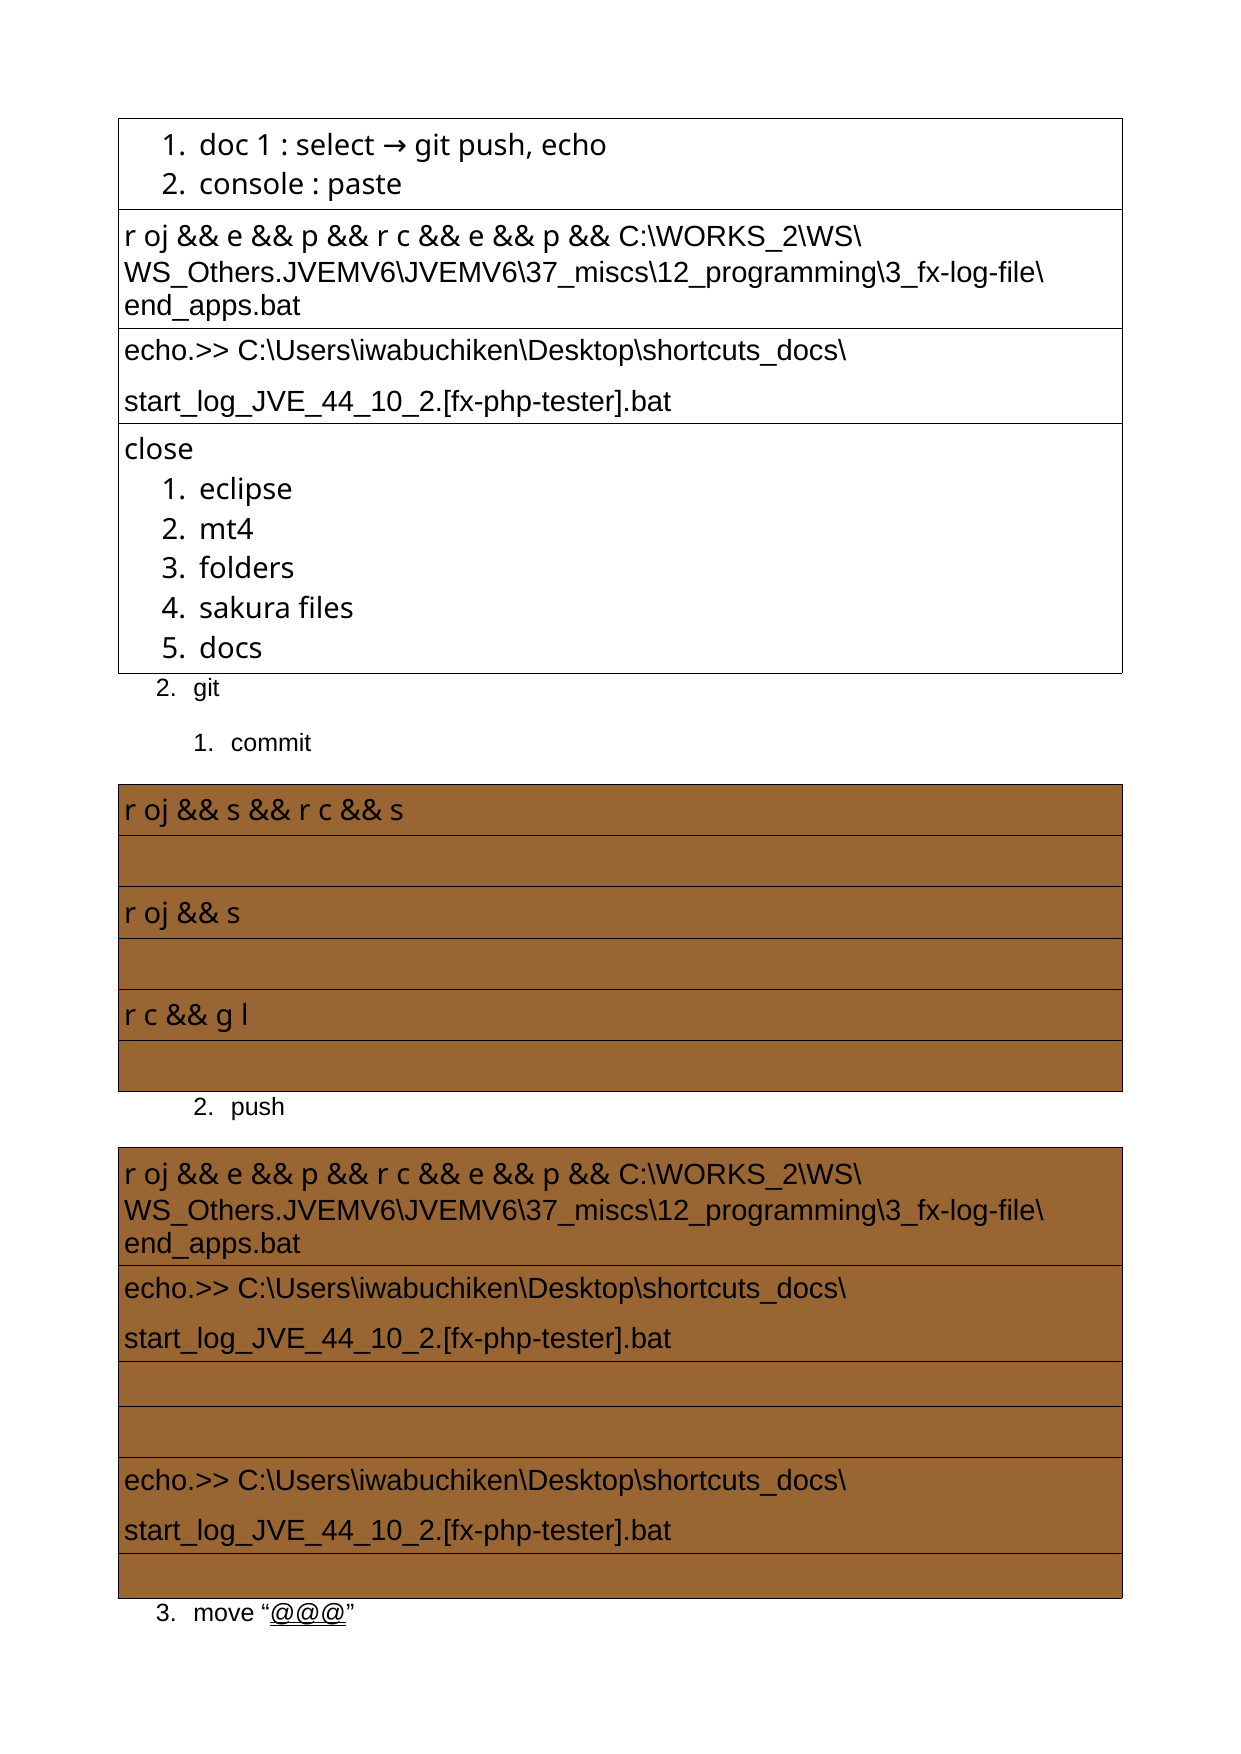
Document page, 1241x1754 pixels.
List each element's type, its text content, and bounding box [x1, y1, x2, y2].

table_header r oj && e && p && r c && e && p && C:\WORKS_2\WS\WS_Others.JVEMV6\JVEMV6\37_miscs\12_programming\3_fx-log-file\end_apps.bat [119, 1148, 1122, 1265]
table_cell [119, 836, 1122, 886]
list push [193, 1092, 1122, 1120]
table_cell [119, 939, 1122, 989]
table_cell [119, 1407, 1122, 1457]
table_cell [119, 1554, 1122, 1598]
table_cell [119, 1041, 1122, 1091]
list move “@@@” [156, 1599, 1122, 1627]
table_cell echo.>> C:\Users\iwabuchiken\Desktop\shortcuts_docs\start_log_JVE_44_10_2.[fx-php-tester].bat [119, 1458, 1122, 1553]
table_cell echo.>> C:\Users\iwabuchiken\Desktop\shortcuts_docs\start_log_JVE_44_10_2.[fx-php-tester].bat [119, 329, 1122, 423]
table_cell r oj && s [119, 887, 1122, 938]
table_cell doc doc 1 : select → git push, echo console : paste [119, 119, 1122, 209]
table_header r oj && s && r c && s [119, 785, 1122, 835]
list git [156, 674, 1122, 701]
table_cell echo.>> C:\Users\iwabuchiken\Desktop\shortcuts_docs\start_log_JVE_44_10_2.[fx-php-tester].bat [119, 1266, 1122, 1361]
table_cell close eclipse mt4 folders sakura files docs [119, 424, 1122, 672]
list commit [193, 728, 1122, 757]
table_cell r c && g l [119, 990, 1122, 1040]
table_cell [119, 1362, 1122, 1406]
table_cell r oj && e && p && r c && e && p && C:\WORKS_2\WS\WS_Others.JVEMV6\JVEMV6\37_miscs\12_programming\3_fx-log-file\end_apps.bat [119, 210, 1122, 327]
